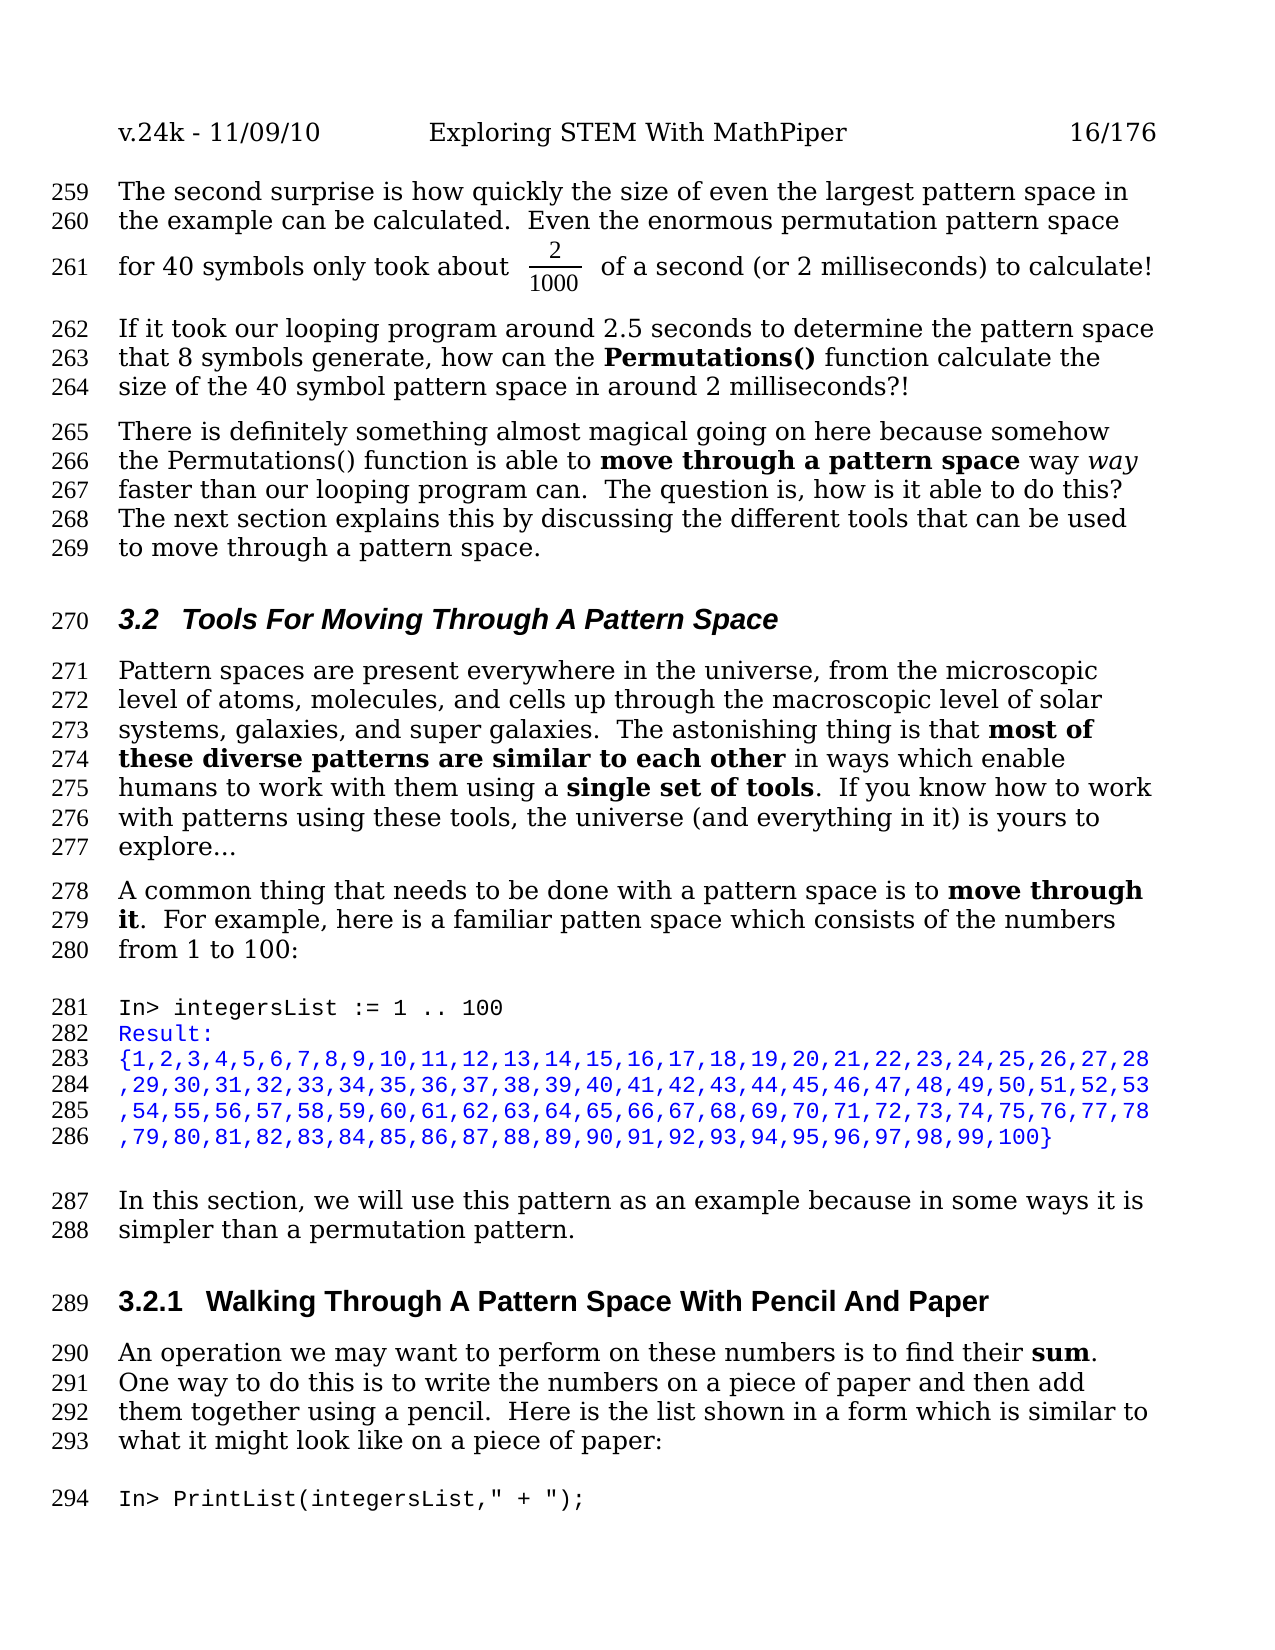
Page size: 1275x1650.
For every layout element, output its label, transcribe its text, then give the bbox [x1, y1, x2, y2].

text A common thing that needs to be done with a pattern space is to move through it. For example, here is a familiar patten space which consists of the numbers from 1 to 100: [118, 876, 1157, 964]
text An operation we may want to perform on these numbers is to find their sum. One way to do this is to write the numbers on a piece of paper and then add them together using a pencil. Here is the list shown in a form which is similar to what it might look like on a piece of paper: [118, 1338, 1157, 1455]
text In this section, we will use this pattern as an example because in some ways it is simpler than a permutation pattern. [118, 1186, 1157, 1245]
text The second surprise is how quickly the size of even the largest pattern space in the example can be calculated. Even the enormous permutation pattern space for 40 symbols only took aboutof a second (or 2 milliseconds) to calculate! [118, 177, 1157, 299]
subtitle Walking Through A Pattern Space With Pencil And Paper [118, 1284, 1157, 1317]
text Pattern spaces are present everywhere in the universe, from the microscopic level of atoms, molecules, and cells up through the macroscopic level of solar systems, galaxies, and super galaxies. The astonishing thing is that most of these diverse patterns are similar to each other in ways which enable humans to work with them using a single set of tools. If you know how to work with patterns using these tools, the universe (and everything in it) is yours to explore... [118, 656, 1157, 861]
text In> PrintList(integersList," + "); [118, 1487, 1157, 1513]
text If it took our looping program around 2.5 seconds to determine the pattern space that 8 symbols generate, how can the Permutations() function calculate the size of the 40 symbol pattern space in around 2 milliseconds?! [118, 314, 1157, 402]
text Result: {1,2,3,4,5,6,7,8,9,10,11,12,13,14,15,16,17,18,19,20,21,22,23,24,25,26,27,28,29,30,31,32,33,34,35,36,37,38,39,40,41,42,43,44,45,46,47,48,49,50,51,52,53,54,55,56,57,58,59,60,61,62,63,64,65,66,67,68,69,70,71,72,73,74,75,76,77,78,79,80,81,82,83,84,85,86,87,88,89,90,91,92,93,94,95,96,97,98,99,100} [118, 1022, 1157, 1152]
subtitle Tools For Moving Through A Pattern Space [118, 602, 1157, 635]
text In> integersList := 1 .. 100 [118, 996, 1157, 1022]
text There is definitely something almost magical going on here because somehow the Permutations() function is able to move through a pattern space way way faster than our looping program can. The question is, how is it able to do this? The next section explains this by discussing the different tools that can be used to move through a pattern space. [118, 417, 1157, 563]
